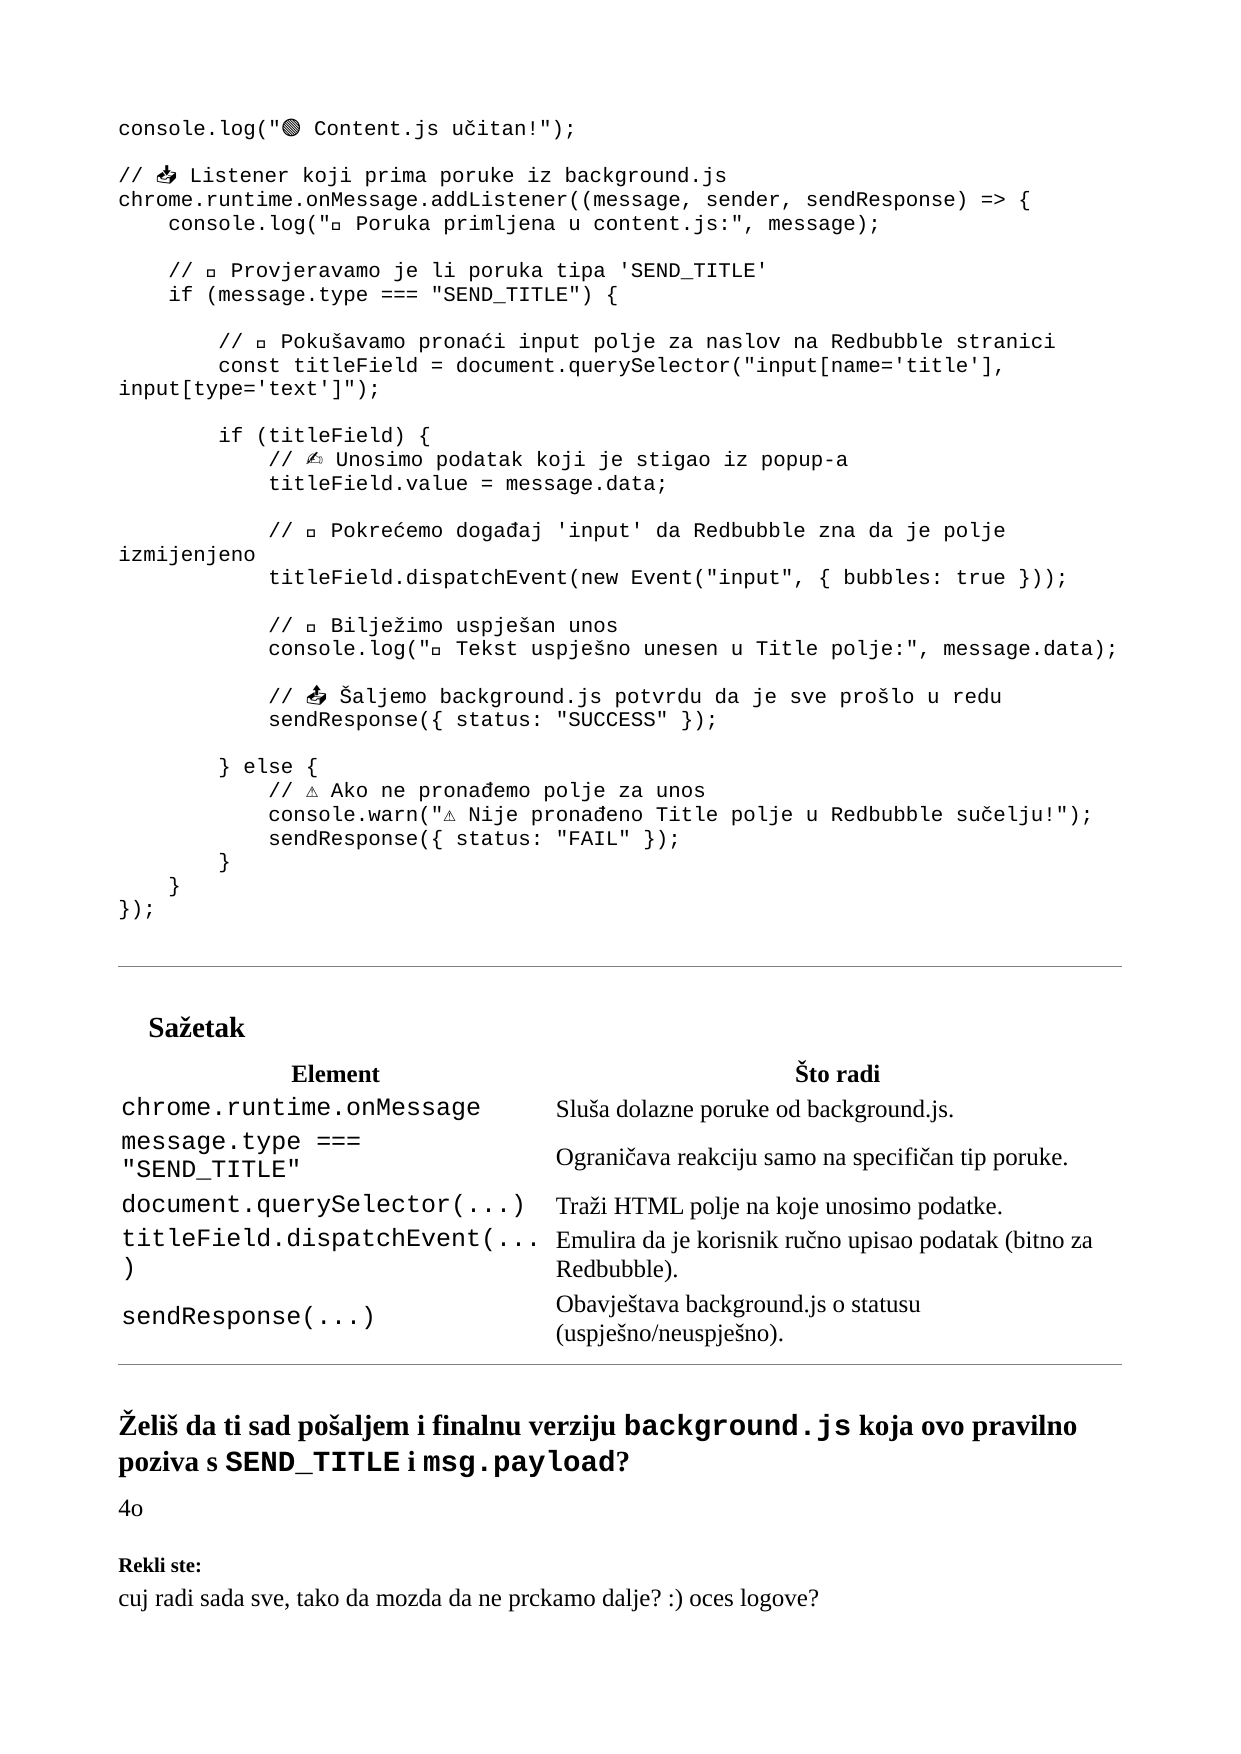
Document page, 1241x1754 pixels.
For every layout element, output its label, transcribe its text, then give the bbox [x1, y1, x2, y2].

table_cell Traži HTML polje na koje unosimo podatke. [553, 1188, 1122, 1223]
table_header Element [118, 1056, 553, 1091]
text cuj radi sada sve, tako da mozda da ne prckamo dalje? :) oces logove? [118, 1583, 1122, 1612]
text sendResponse({ status: "FAIL" }); [118, 827, 1122, 851]
text // 🎯 Provjeravamo je li poruka tipa 'SEND_TITLE' [118, 260, 1122, 284]
text }); [118, 898, 1122, 922]
text // 🔄 Pokrećemo događaj 'input' da Redbubble zna da je polje izmijenjeno [118, 520, 1122, 567]
text titleField.dispatchEvent(new Event("input", { bubbles: true })); [118, 567, 1122, 591]
text } else { [118, 757, 1122, 780]
text console.log("✅ Tekst uspješno unesen u Title polje:", message.data); [118, 638, 1122, 662]
table_cell Obavještava background.js o statusu (uspješno/neuspješno). [553, 1286, 1122, 1349]
table_cell sendResponse(...) [118, 1286, 553, 1349]
text titleField.value = message.data; [118, 473, 1122, 496]
text const titleField = document.querySelector("input[name='title'], input[type='text']"); [118, 354, 1122, 402]
subtitle 🔁 Sažetak [118, 1010, 1122, 1044]
table_cell chrome.runtime.onMessage [118, 1091, 553, 1126]
table_cell titleField.dispatchEvent(...) [118, 1223, 553, 1286]
text chrome.runtime.onMessage.addListener((message, sender, sendResponse) => { [118, 189, 1122, 213]
text 4o [118, 1493, 1122, 1522]
text // 📤 Šaljemo background.js potvrdu da je sve prošlo u redu [118, 686, 1122, 709]
text // ✍️ Unosimo podatak koji je stigao iz popup-a [118, 449, 1122, 473]
subtitle Želiš da ti sad pošaljem i finalnu verziju background.js koja ovo pravilno poziva s SEND_TITLE i msg.payload? [118, 1408, 1122, 1480]
text if (message.type === "SEND_TITLE") { [118, 284, 1122, 307]
text // 🔎 Pokušavamo pronaći input polje za naslov na Redbubble stranici [118, 331, 1122, 354]
table_cell message.type === "SEND_TITLE" [118, 1126, 553, 1188]
text if (titleField) { [118, 426, 1122, 449]
text sendResponse({ status: "SUCCESS" }); [118, 709, 1122, 733]
table_cell Emulira da je korisnik ručno upisao podatak (bitno za Redbubble). [553, 1223, 1122, 1286]
text } [118, 851, 1122, 875]
text console.log("🟢 Content.js učitan!"); [118, 118, 1122, 142]
subtitle Rekli ste: [118, 1553, 1122, 1577]
text console.log("📩 Poruka primljena u content.js:", message); [118, 213, 1122, 236]
table_cell document.querySelector(...) [118, 1188, 553, 1223]
text // 📥 Listener koji prima poruke iz background.js [118, 165, 1122, 189]
table_cell Ograničava reakciju samo na specifičan tip poruke. [553, 1126, 1122, 1188]
text } [118, 875, 1122, 898]
table_cell Sluša dolazne poruke od background.js. [553, 1091, 1122, 1126]
text console.warn("⚠ Nije pronađeno Title polje u Redbubble sučelju!"); [118, 804, 1122, 827]
text // ⚠️ Ako ne pronađemo polje za unos [118, 780, 1122, 804]
table_header Što radi [553, 1056, 1122, 1091]
text // ✅ Bilježimo uspješan unos [118, 615, 1122, 638]
